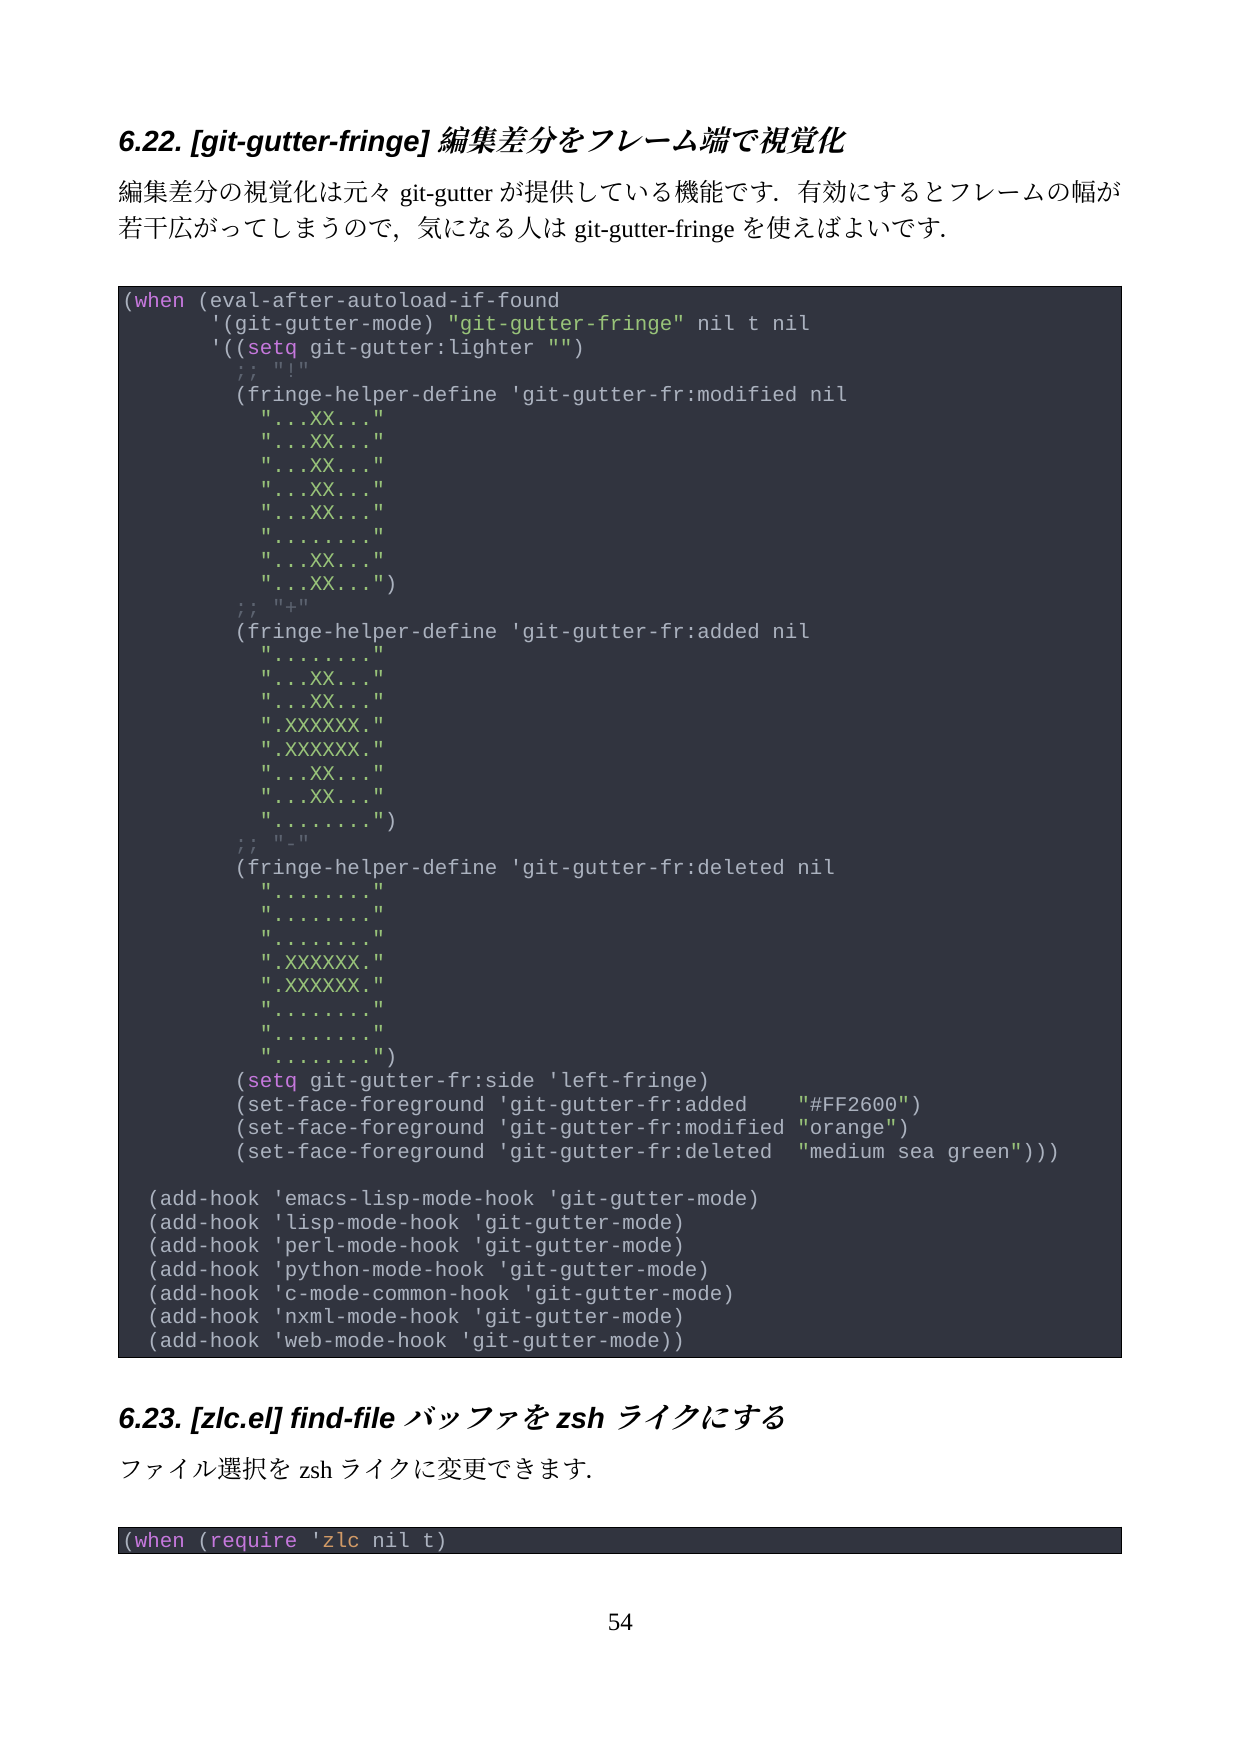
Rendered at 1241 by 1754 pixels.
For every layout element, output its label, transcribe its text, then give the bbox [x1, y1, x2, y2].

text "........" [119, 640, 1121, 664]
subtitle [zlc.el] find-file バッファを zsh ライクにする [118, 1395, 1122, 1437]
text "........" [119, 877, 1121, 900]
text 編集差分の視覚化は元々 git-gutter が提供している機能です．有効にするとフレームの幅が若干広がってしまうので，気になる人は git-gutter-fringe を使えばよいです． [118, 172, 1122, 273]
text (setq git-gutter-fr:side 'left-fringe) [119, 1066, 1121, 1089]
text "...XX..." [119, 498, 1121, 522]
text "...XX..." [119, 664, 1121, 688]
text "........" [119, 522, 1121, 546]
text "...XX..." [119, 546, 1121, 569]
text (fringe-helper-define 'git-gutter-fr:modified nil [119, 380, 1121, 404]
text (set-face-foreground 'git-gutter-fr:modified "orange") [119, 1113, 1121, 1137]
text '(git-gutter-mode) "git-gutter-fringe" nil t nil [119, 309, 1121, 333]
text ;; "!" [119, 357, 1121, 380]
text "...XX..." [119, 688, 1121, 711]
text ファイル選択を zsh ライクに変更できます． [118, 1449, 1122, 1514]
text ".XXXXXX." [119, 971, 1121, 995]
text (add-hook 'python-mode-hook 'git-gutter-mode) [119, 1255, 1121, 1279]
text (set-face-foreground 'git-gutter-fr:deleted "medium sea green"))) [119, 1137, 1121, 1161]
text (when (eval-after-autoload-if-found [119, 287, 1121, 309]
text "...XX..." [119, 475, 1121, 498]
text '((setq git-gutter:lighter "") [119, 333, 1121, 357]
text (when (require 'zlc nil t) [119, 1528, 1121, 1553]
text "...XX..." [119, 758, 1121, 782]
text (add-hook 'web-mode-hook 'git-gutter-mode)) [119, 1326, 1121, 1357]
text "........" [119, 1019, 1121, 1042]
text (fringe-helper-define 'git-gutter-fr:added nil [119, 617, 1121, 640]
text ;; "-" [119, 829, 1121, 853]
text "........") [119, 806, 1121, 829]
text "...XX...") [119, 569, 1121, 593]
subtitle [git-gutter-fringe] 編集差分をフレーム端で視覚化 [118, 118, 1122, 160]
text (add-hook 'lisp-mode-hook 'git-gutter-mode) [119, 1208, 1121, 1231]
text ".XXXXXX." [119, 735, 1121, 758]
text (add-hook 'emacs-lisp-mode-hook 'git-gutter-mode) [119, 1184, 1121, 1208]
text (add-hook 'perl-mode-hook 'git-gutter-mode) [119, 1231, 1121, 1255]
text ;; "+" [119, 593, 1121, 617]
text "...XX..." [119, 782, 1121, 806]
text "........") [119, 1042, 1121, 1066]
text "........" [119, 924, 1121, 948]
text "........" [119, 995, 1121, 1019]
text ".XXXXXX." [119, 711, 1121, 735]
text (set-face-foreground 'git-gutter-fr:added "#FF2600") [119, 1089, 1121, 1113]
text (add-hook 'nxml-mode-hook 'git-gutter-mode) [119, 1302, 1121, 1326]
text ".XXXXXX." [119, 948, 1121, 971]
text "...XX..." [119, 404, 1121, 427]
text (fringe-helper-define 'git-gutter-fr:deleted nil [119, 853, 1121, 877]
text "...XX..." [119, 427, 1121, 451]
text "...XX..." [119, 451, 1121, 475]
text (add-hook 'c-mode-common-hook 'git-gutter-mode) [119, 1279, 1121, 1302]
text "........" [119, 900, 1121, 924]
